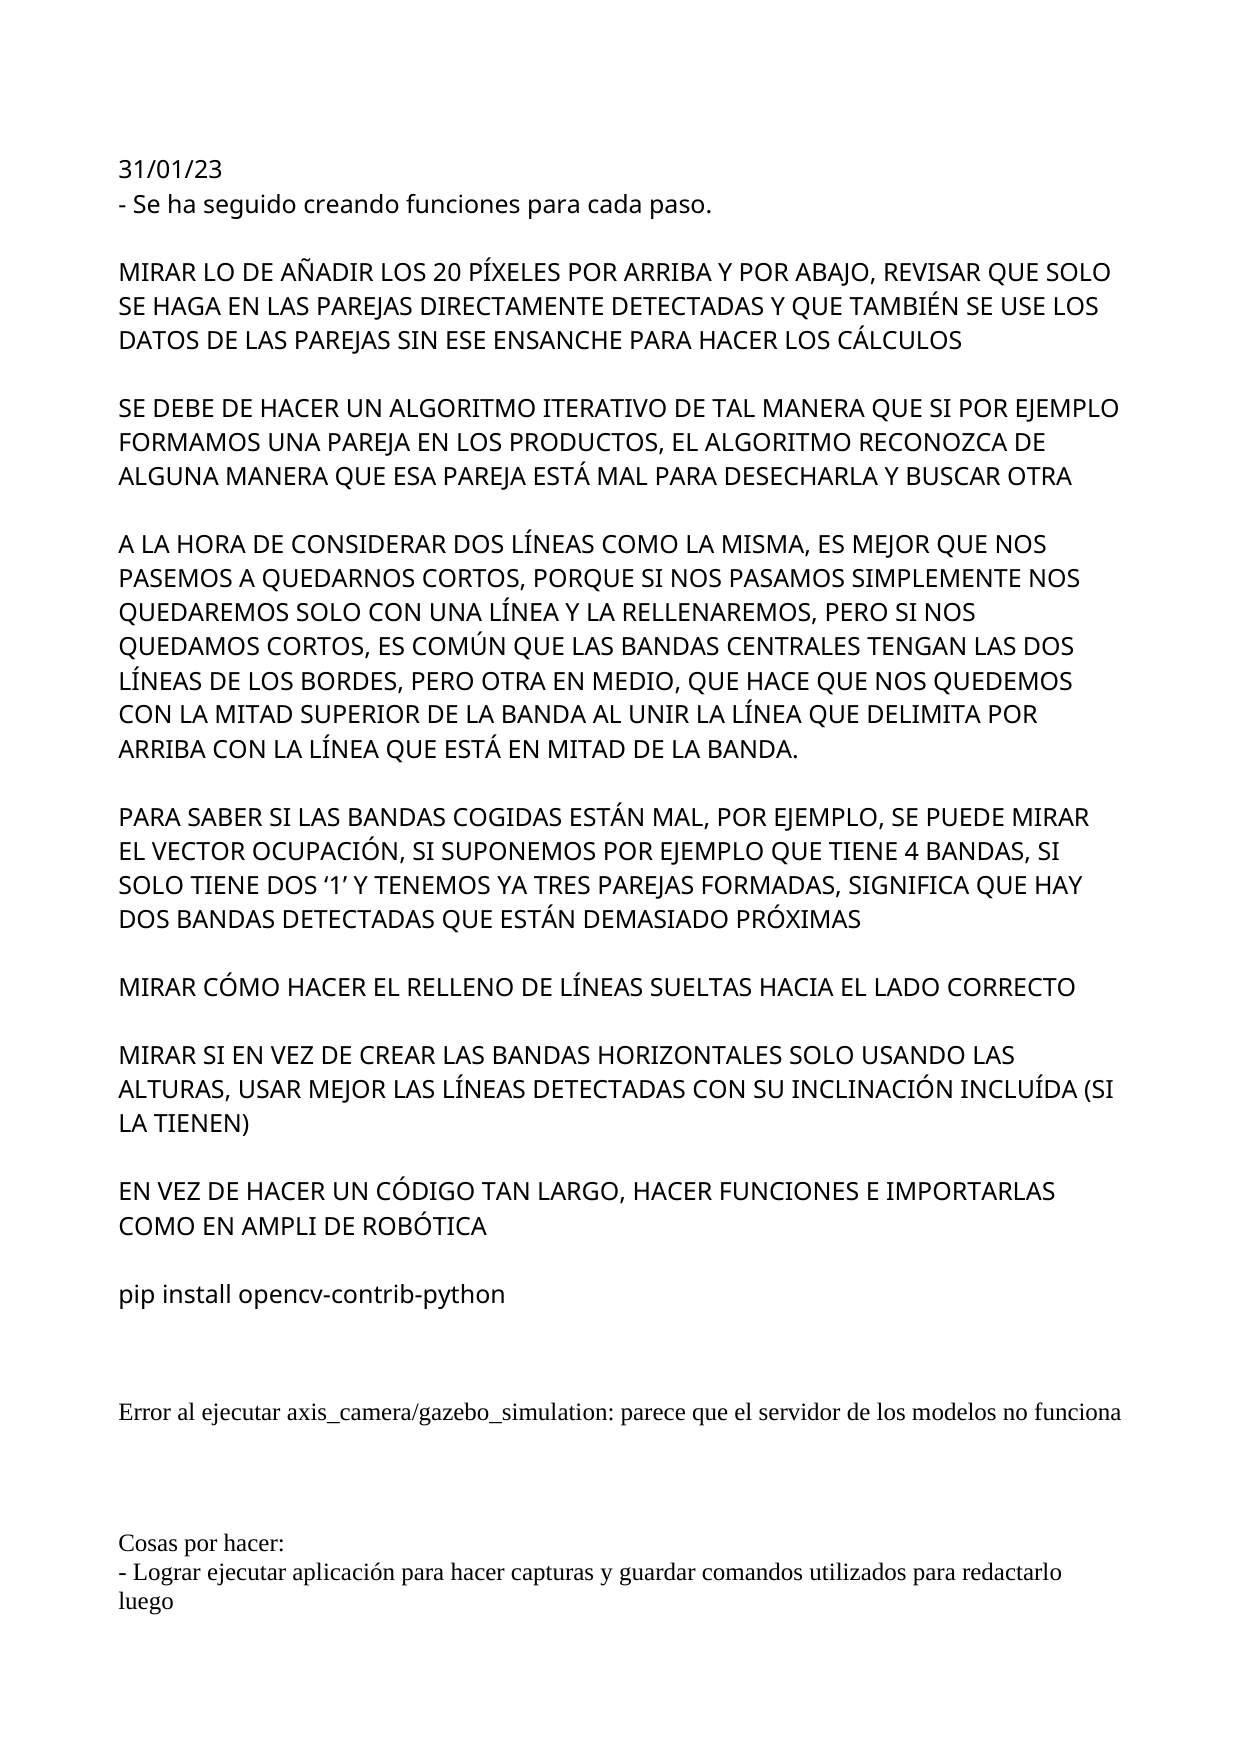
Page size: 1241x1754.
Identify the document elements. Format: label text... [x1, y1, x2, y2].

text Cosas por hacer: [118, 1528, 1122, 1557]
text MIRAR SI EN VEZ DE CREAR LAS BANDAS HORIZONTALES SOLO USANDO LAS ALTURAS, USAR MEJOR LAS LÍNEAS DETECTADAS CON SU INCLINACIÓN INCLUÍDA (SI LA TIENEN) [118, 1038, 1122, 1140]
text pip install opencv-contrib-python [118, 1276, 1122, 1310]
text - Lograr ejecutar aplicación para hacer capturas y guardar comandos utilizados para redactarlo luego [118, 1557, 1122, 1614]
text EN VEZ DE HACER UN CÓDIGO TAN LARGO, HACER FUNCIONES E IMPORTARLAS COMO EN AMPLI DE ROBÓTICA [118, 1174, 1122, 1242]
text PARA SABER SI LAS BANDAS COGIDAS ESTÁN MAL, POR EJEMPLO, SE PUEDE MIRAR EL VECTOR OCUPACIÓN, SI SUPONEMOS POR EJEMPLO QUE TIENE 4 BANDAS, SI SOLO TIENE DOS ‘1’ Y TENEMOS YA TRES PAREJAS FORMADAS, SIGNIFICA QUE HAY DOS BANDAS DETECTADAS QUE ESTÁN DEMASIADO PRÓXIMAS [118, 799, 1122, 936]
text MIRAR CÓMO HACER EL RELLENO DE LÍNEAS SUELTAS HACIA EL LADO CORRECTO [118, 970, 1122, 1004]
text - Se ha seguido creando funciones para cada paso. [118, 186, 1122, 220]
text SE DEBE DE HACER UN ALGORITMO ITERATIVO DE TAL MANERA QUE SI POR EJEMPLO FORMAMOS UNA PAREJA EN LOS PRODUCTOS, EL ALGORITMO RECONOZCA DE ALGUNA MANERA QUE ESA PAREJA ESTÁ MAL PARA DESECHARLA Y BUSCAR OTRA [118, 391, 1122, 493]
list Error al ejecutar axis_camera/gazebo_simulation: parece que el servidor de los modelos no funciona [118, 1397, 1122, 1425]
text 31/01/23 [118, 152, 1122, 186]
text MIRAR LO DE AÑADIR LOS 20 PÍXELES POR ARRIBA Y POR ABAJO, REVISAR QUE SOLO SE HAGA EN LAS PAREJAS DIRECTAMENTE DETECTADAS Y QUE TAMBIÉN SE USE LOS DATOS DE LAS PAREJAS SIN ESE ENSANCHE PARA HACER LOS CÁLCULOS [118, 254, 1122, 357]
text A LA HORA DE CONSIDERAR DOS LÍNEAS COMO LA MISMA, ES MEJOR QUE NOS PASEMOS A QUEDARNOS CORTOS, PORQUE SI NOS PASAMOS SIMPLEMENTE NOS QUEDAREMOS SOLO CON UNA LÍNEA Y LA RELLENAREMOS, PERO SI NOS QUEDAMOS CORTOS, ES COMÚN QUE LAS BANDAS CENTRALES TENGAN LAS DOS LÍNEAS DE LOS BORDES, PERO OTRA EN MEDIO, QUE HACE QUE NOS QUEDEMOS CON LA MITAD SUPERIOR DE LA BANDA AL UNIR LA LÍNEA QUE DELIMITA POR ARRIBA CON LA LÍNEA QUE ESTÁ EN MITAD DE LA BANDA. [118, 527, 1122, 765]
